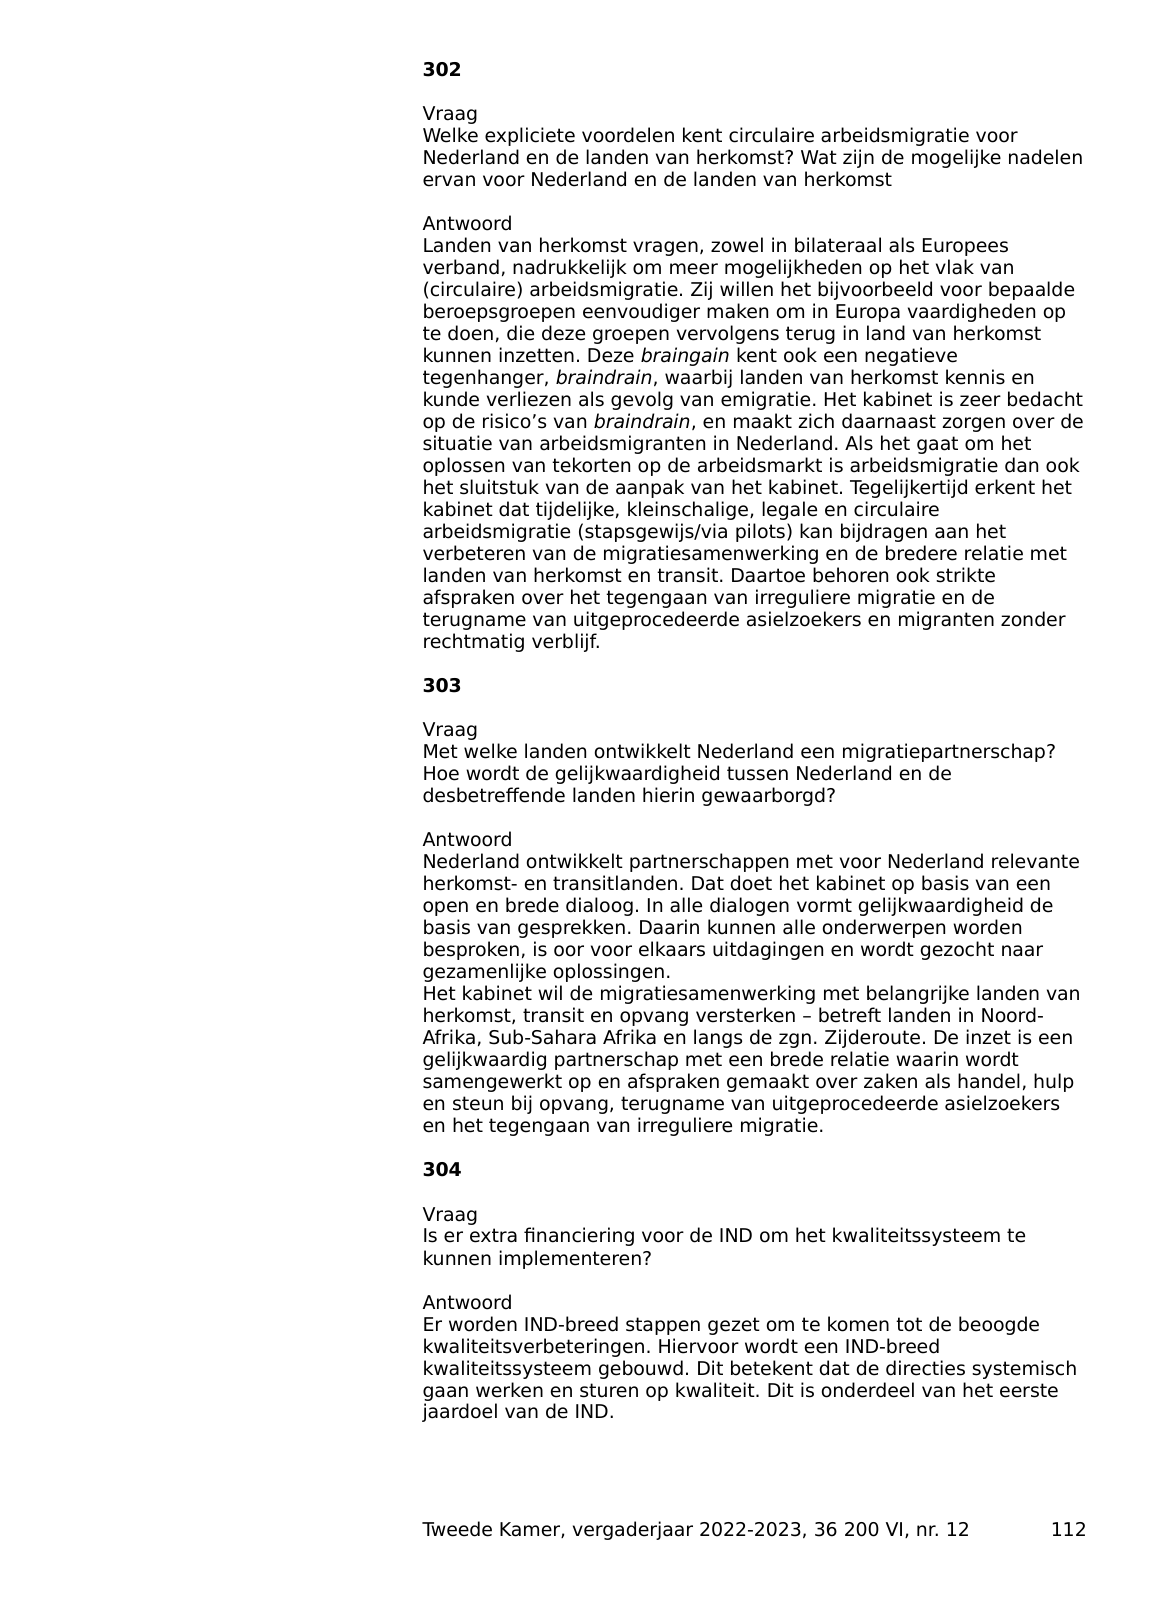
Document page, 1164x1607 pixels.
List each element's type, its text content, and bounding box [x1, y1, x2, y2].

text Welke expliciete voordelen kent circulaire arbeidsmigratie voor Nederland en de landen van herkomst? Wat zijn de mogelijke nadelen ervan voor Nederland en de landen van herkomst [422, 125, 1087, 191]
text Antwoord [422, 829, 1087, 851]
text Nederland ontwikkelt partnerschappen met voor Nederland relevante herkomst- en transitlanden. Dat doet het kabinet op basis van een open en brede dialoog. In alle dialogen vormt gelijkwaardigheid de basis van gesprekken. Daarin kunnen alle onderwerpen worden besproken, is oor voor elkaars uitdagingen en wordt gezocht naar gezamenlijke oplossingen. [422, 851, 1087, 983]
subtitle 304 [422, 1159, 1087, 1181]
text Vraag [422, 1203, 1087, 1225]
text Vraag [422, 719, 1087, 741]
text Antwoord [422, 213, 1087, 235]
text Is er extra financiering voor de IND om het kwaliteitssysteem te kunnen implementeren? [422, 1225, 1087, 1269]
subtitle 303 [422, 675, 1087, 697]
text Vraag [422, 103, 1087, 125]
text Landen van herkomst vragen, zowel in bilateraal als Europees verband, nadrukkelijk om meer mogelijkheden op het vlak van (circulaire) arbeidsmigratie. Zij willen het bijvoorbeeld voor bepaalde beroepsgroepen eenvoudiger maken om in Europa vaardigheden op te doen, die deze groepen vervolgens terug in land van herkomst kunnen inzetten. Deze braingain kent ook een negatieve tegenhanger, braindrain, waarbij landen van herkomst kennis en kunde verliezen als gevolg van emigratie. Het kabinet is zeer bedacht op de risico’s van braindrain, en maakt zich daarnaast zorgen over de situatie van arbeidsmigranten in Nederland. Als het gaat om het oplossen van tekorten op de arbeidsmarkt is arbeidsmigratie dan ook het sluitstuk van de aanpak van het kabinet. Tegelijkertijd erkent het kabinet dat tijdelijke, kleinschalige, legale en circulaire arbeidsmigratie (stapsgewijs/via pilots) kan bijdragen aan het verbeteren van de migratiesamenwerking en de bredere relatie met landen van herkomst en transit. Daartoe behoren ook strikte afspraken over het tegengaan van irreguliere migratie en de terugname van uitgeprocedeerde asielzoekers en migranten zonder rechtmatig verblijf. [422, 235, 1087, 653]
text Er worden IND-breed stappen gezet om te komen tot de beoogde kwaliteitsverbeteringen. Hiervoor wordt een IND-breed kwaliteitssysteem gebouwd. Dit betekent dat de directies systemisch gaan werken en sturen op kwaliteit. Dit is onderdeel van het eerste jaardoel van de IND. [422, 1313, 1087, 1423]
subtitle 302 [422, 59, 1087, 81]
text Met welke landen ontwikkelt Nederland een migratiepartnerschap? Hoe wordt de gelijkwaardigheid tussen Nederland en de desbetreffende landen hierin gewaarborgd? [422, 741, 1087, 807]
text Antwoord [422, 1292, 1087, 1313]
text Het kabinet wil de migratiesamenwerking met belangrijke landen van herkomst, transit en opvang versterken – betreft landen in Noord-Afrika, Sub-Sahara Afrika en langs de zgn. Zijderoute. De inzet is een gelijkwaardig partnerschap met een brede relatie waarin wordt samengewerkt op en afspraken gemaakt over zaken als handel, hulp en steun bij opvang, terugname van uitgeprocedeerde asielzoekers en het tegengaan van irreguliere migratie. [422, 983, 1087, 1137]
